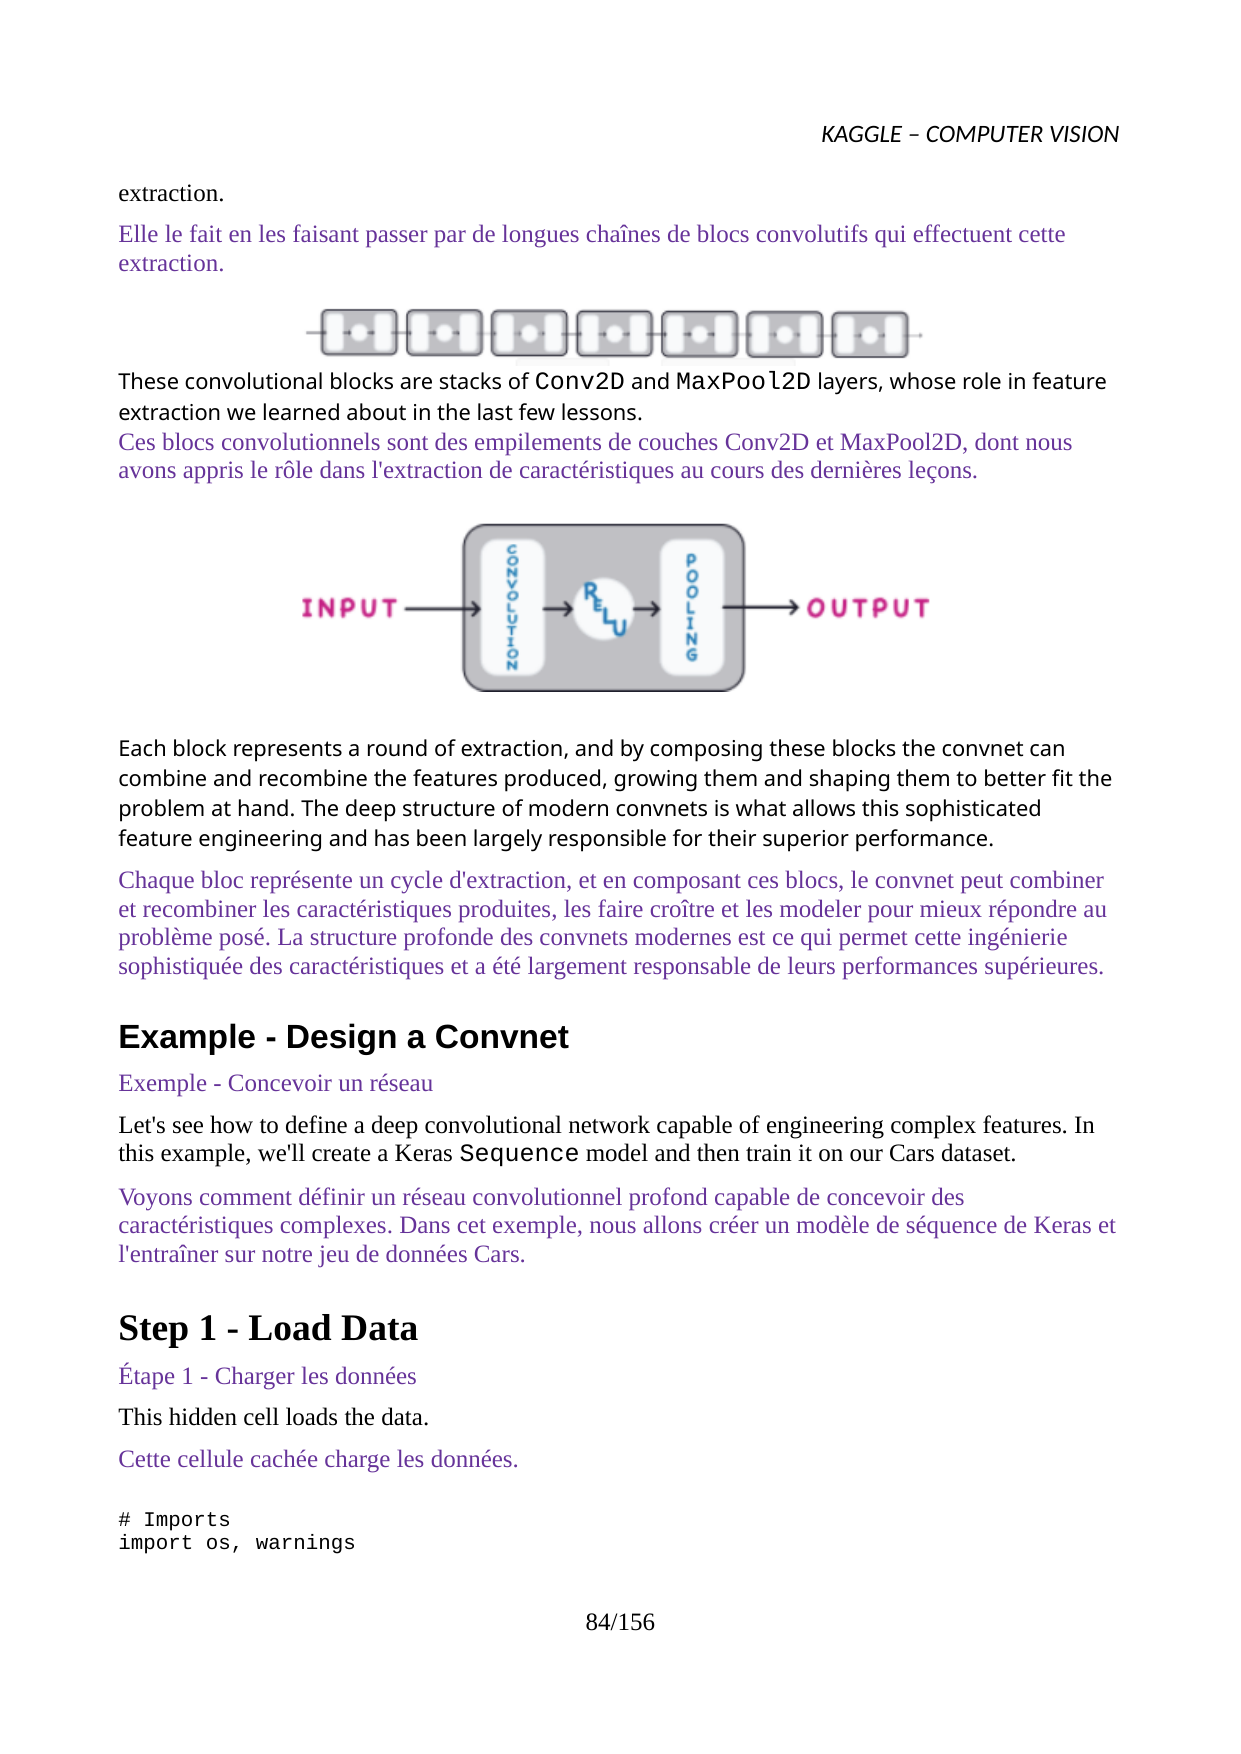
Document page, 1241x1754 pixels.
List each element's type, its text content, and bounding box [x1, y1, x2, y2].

text extraction. [118, 178, 1122, 207]
text Étape 1 - Charger les données [118, 1361, 1122, 1390]
text Exemple - Concevoir un réseau [118, 1068, 1122, 1097]
text Cette cellule cachée charge les données. [118, 1444, 1122, 1472]
text import os, warnings [118, 1532, 1122, 1556]
text This hidden cell loads the data. [118, 1402, 1122, 1431]
text These convolutional blocks are stacks of Conv2D and MaxPool2D layers, whose role in feature extraction we learned about in the last few lessons. [118, 366, 1122, 427]
text Elle le fait en les faisant passer par de longues chaînes de blocs convolutifs qui effectuent cette extraction. [118, 219, 1122, 277]
picture [298, 496, 942, 692]
text # Imports [118, 1509, 1122, 1532]
subtitle Step 1 - Load Data [118, 1306, 1122, 1349]
text Chaque bloc représente un cycle d'extraction, et en composant ces blocs, le convnet peut combiner et recombiner les caractéristiques produites, les faire croître et les modeler pour mieux répondre au problème posé. La structure profonde des convnets modernes est ce qui permet cette ingénierie sophistiquée des caractéristiques et a été largement responsable de leurs performances supérieures. [118, 865, 1122, 980]
text Let's see how to define a deep convolutional network capable of engineering complex features. In this example, we'll create a Keras Sequence model and then train it on our Cars dataset. [118, 1110, 1122, 1169]
text Ces blocs convolutionnels sont des empilements de couches Conv2D et MaxPool2D, dont nous avons appris le rôle dans l'extraction de caractéristiques au cours des dernières leçons. [118, 427, 1122, 484]
subtitle Example - Design a Convnet [118, 1017, 1122, 1056]
picture [294, 289, 946, 366]
text Each block represents a round of extraction, and by composing these blocks the convnet can combine and recombine the features produced, growing them and shaping them to better fit the problem at hand. The deep structure of modern convnets is what allows this sophisticated feature engineering and has been largely responsible for their superior performance. [118, 733, 1122, 852]
text Voyons comment définir un réseau convolutionnel profond capable de concevoir des caractéristiques complexes. Dans cet exemple, nous allons créer un modèle de séquence de Keras et l'entraîner sur notre jeu de données Cars. [118, 1182, 1122, 1268]
